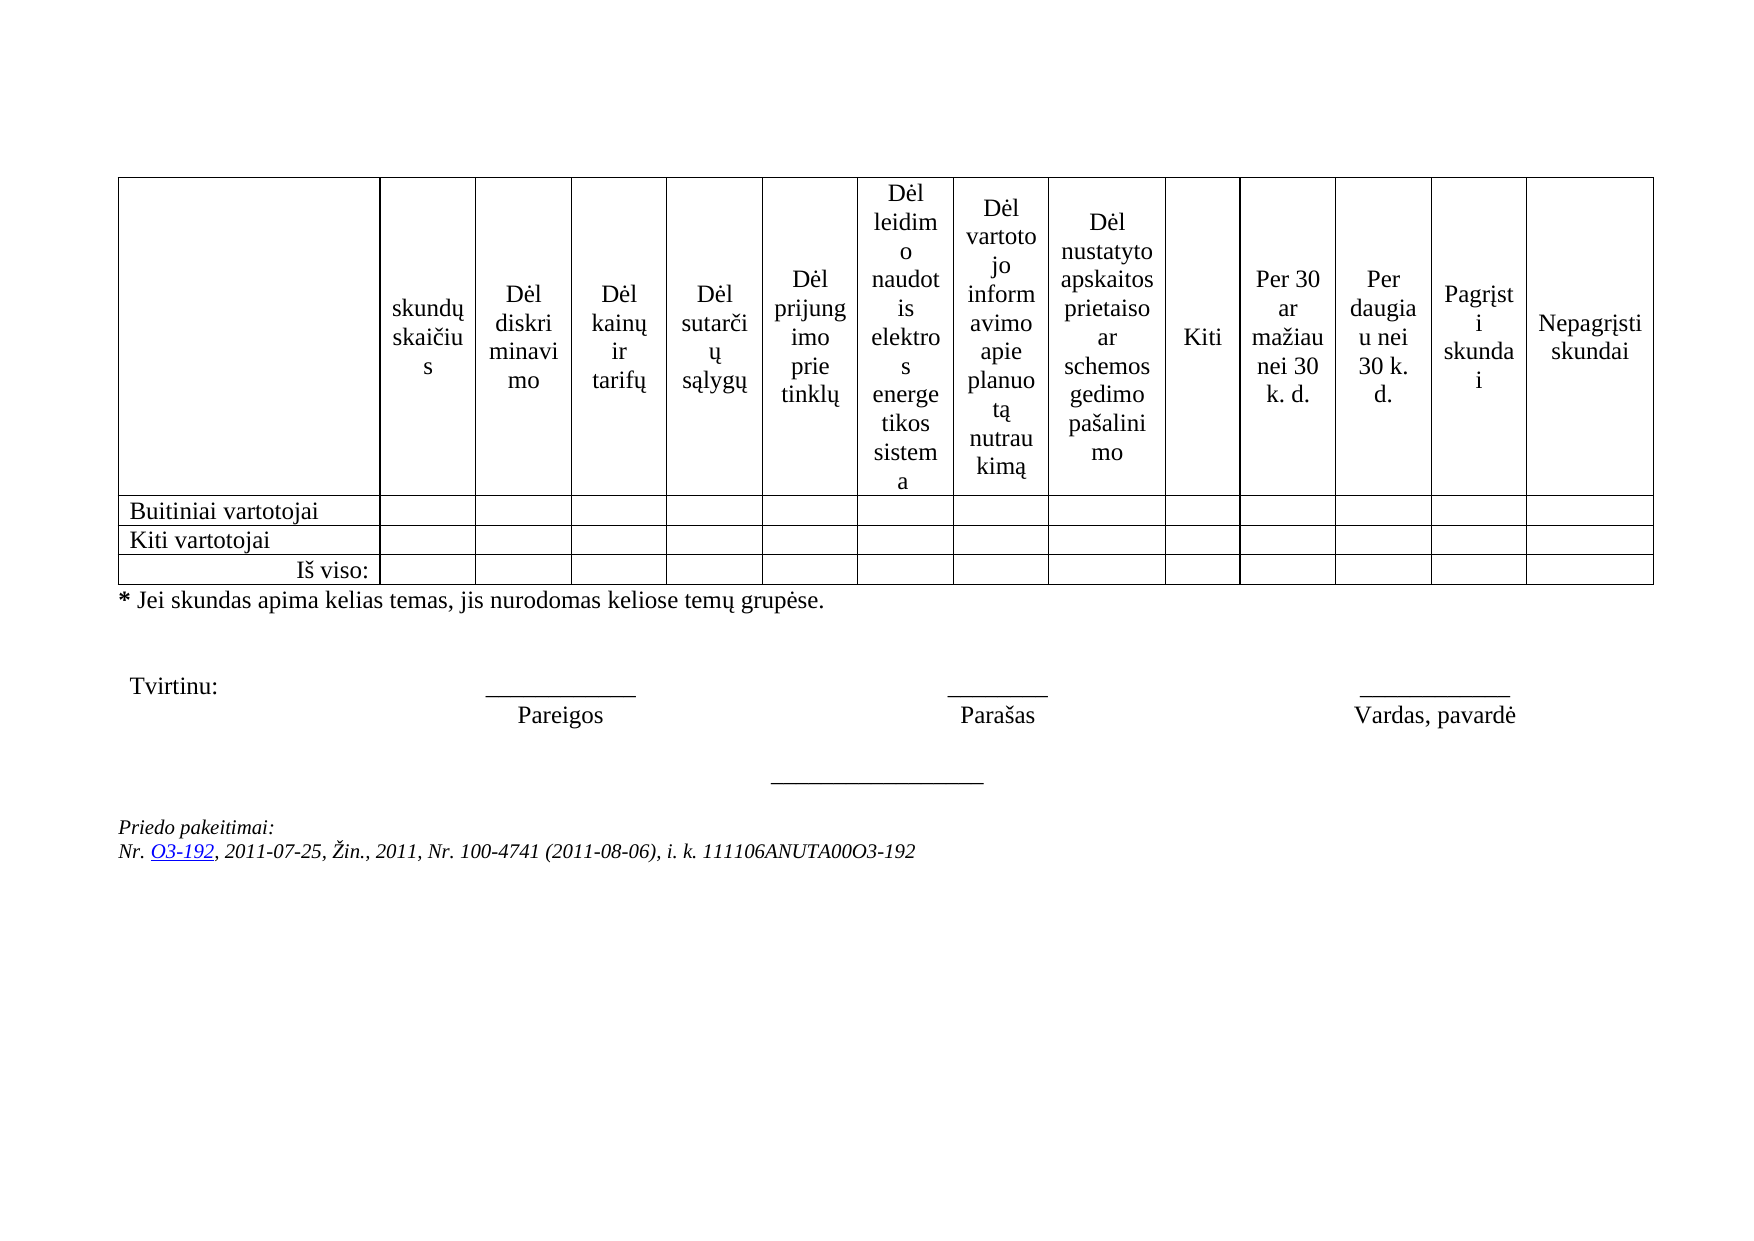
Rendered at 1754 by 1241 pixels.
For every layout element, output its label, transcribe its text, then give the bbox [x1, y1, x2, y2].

table_cell [1432, 526, 1526, 554]
table_header ____________ Vardas, pavardė [1216, 671, 1653, 729]
table_cell [1241, 496, 1335, 524]
text _________________ [118, 758, 1636, 786]
table_cell Dėl nustatyto apskaitos prietaiso ar schemos gedimo pašalinimo [1049, 178, 1165, 495]
table_cell [763, 526, 857, 554]
table_cell [572, 526, 666, 554]
table_cell Kiti [1166, 178, 1239, 495]
table_cell [1049, 555, 1165, 584]
table_cell Per 30 ar mažiau nei 30 k. d. [1241, 178, 1335, 495]
table_cell [476, 496, 571, 524]
table_cell Nepagrįsti skundai [1527, 178, 1653, 495]
table_header skundų skaičius [381, 178, 475, 495]
table_cell [1432, 555, 1526, 584]
table_cell [572, 555, 666, 584]
table_cell [1166, 526, 1239, 554]
table_header Tvirtinu: [118, 671, 342, 729]
table_cell [476, 526, 571, 554]
table_header [119, 178, 379, 495]
table_cell [476, 555, 571, 584]
table_cell Dėl diskriminavimo [476, 178, 571, 495]
table_cell [1049, 496, 1165, 524]
table_cell [858, 496, 953, 524]
table_cell [667, 555, 762, 584]
table_cell Dėl sutarčių sąlygų [667, 178, 762, 495]
table_cell [381, 555, 475, 584]
table_cell [1336, 526, 1431, 554]
table_cell [763, 496, 857, 524]
table_cell [1241, 526, 1335, 554]
table_cell [1336, 555, 1431, 584]
table_cell Dėl prijungimo prie tinklų [763, 178, 857, 495]
table_cell Iš viso: [119, 555, 379, 584]
table_cell [858, 555, 953, 584]
table_cell [954, 555, 1048, 584]
table_cell [1527, 496, 1653, 524]
table_cell Dėl vartotojo informavimo apie planuotą nutraukimą [954, 178, 1048, 495]
table_cell [667, 526, 762, 554]
table_cell [1166, 555, 1239, 584]
text Priedo pakeitimai: [118, 815, 1636, 839]
table_cell Dėl kainų ir tarifų [572, 178, 666, 495]
text Nr. O3-192, 2011-07-25, Žin., 2011, Nr. 100-4741 (2011-08-06), i. k. 111106ANUTA00O3-192 [118, 839, 1636, 863]
table_cell [1336, 496, 1431, 524]
table_cell Dėl leidimo naudotis elektros energetikos sistema [858, 178, 953, 495]
table_cell [858, 526, 953, 554]
table_cell [381, 496, 475, 524]
table_cell [572, 496, 666, 524]
table_cell [1527, 555, 1653, 584]
table_cell [667, 496, 762, 524]
table_cell [1527, 526, 1653, 554]
table_cell Per daugiau nei 30 k. d. [1336, 178, 1431, 495]
table_cell Pagrįsti skundai [1432, 178, 1526, 495]
table_header ________ Parašas [779, 671, 1216, 729]
table_header ____________ Pareigos [342, 671, 779, 729]
table_cell [1049, 526, 1165, 554]
table_cell [1432, 496, 1526, 524]
table_cell Kiti vartotojai [119, 526, 379, 554]
table_cell [763, 555, 857, 584]
text * Jei skundas apima kelias temas, jis nurodomas keliose temų grupėse. [118, 585, 1636, 614]
table_cell [1241, 555, 1335, 584]
table_cell Buitiniai vartotojai [119, 496, 379, 524]
table_cell [954, 526, 1048, 554]
table_cell [381, 526, 475, 554]
table_cell [954, 496, 1048, 524]
table_cell [1166, 496, 1239, 524]
